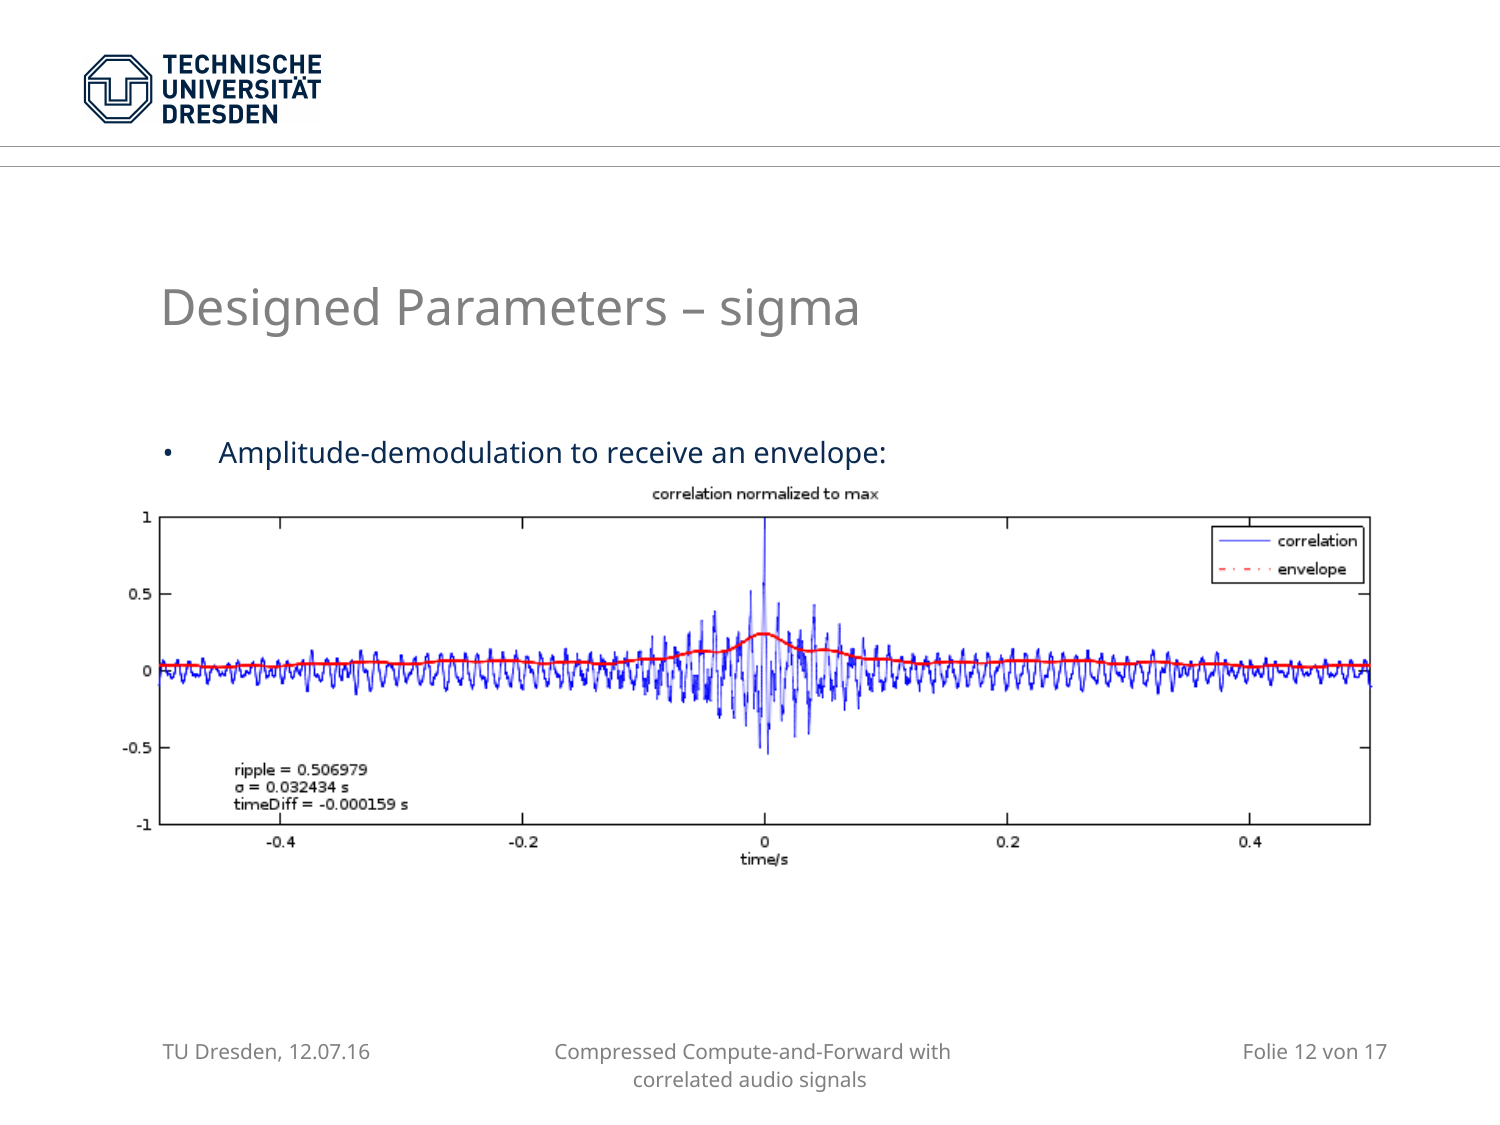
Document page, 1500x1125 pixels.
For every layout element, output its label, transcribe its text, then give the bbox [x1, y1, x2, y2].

title Designed Parameters – sigma [160, 238, 1392, 374]
list Amplitude-demodulation to receive an envelope: [162, 879, 1388, 1093]
list Amplitude-demodulation to receive an envelope: [162, 425, 1388, 479]
picture [106, 479, 1418, 879]
picture [83, 54, 321, 124]
